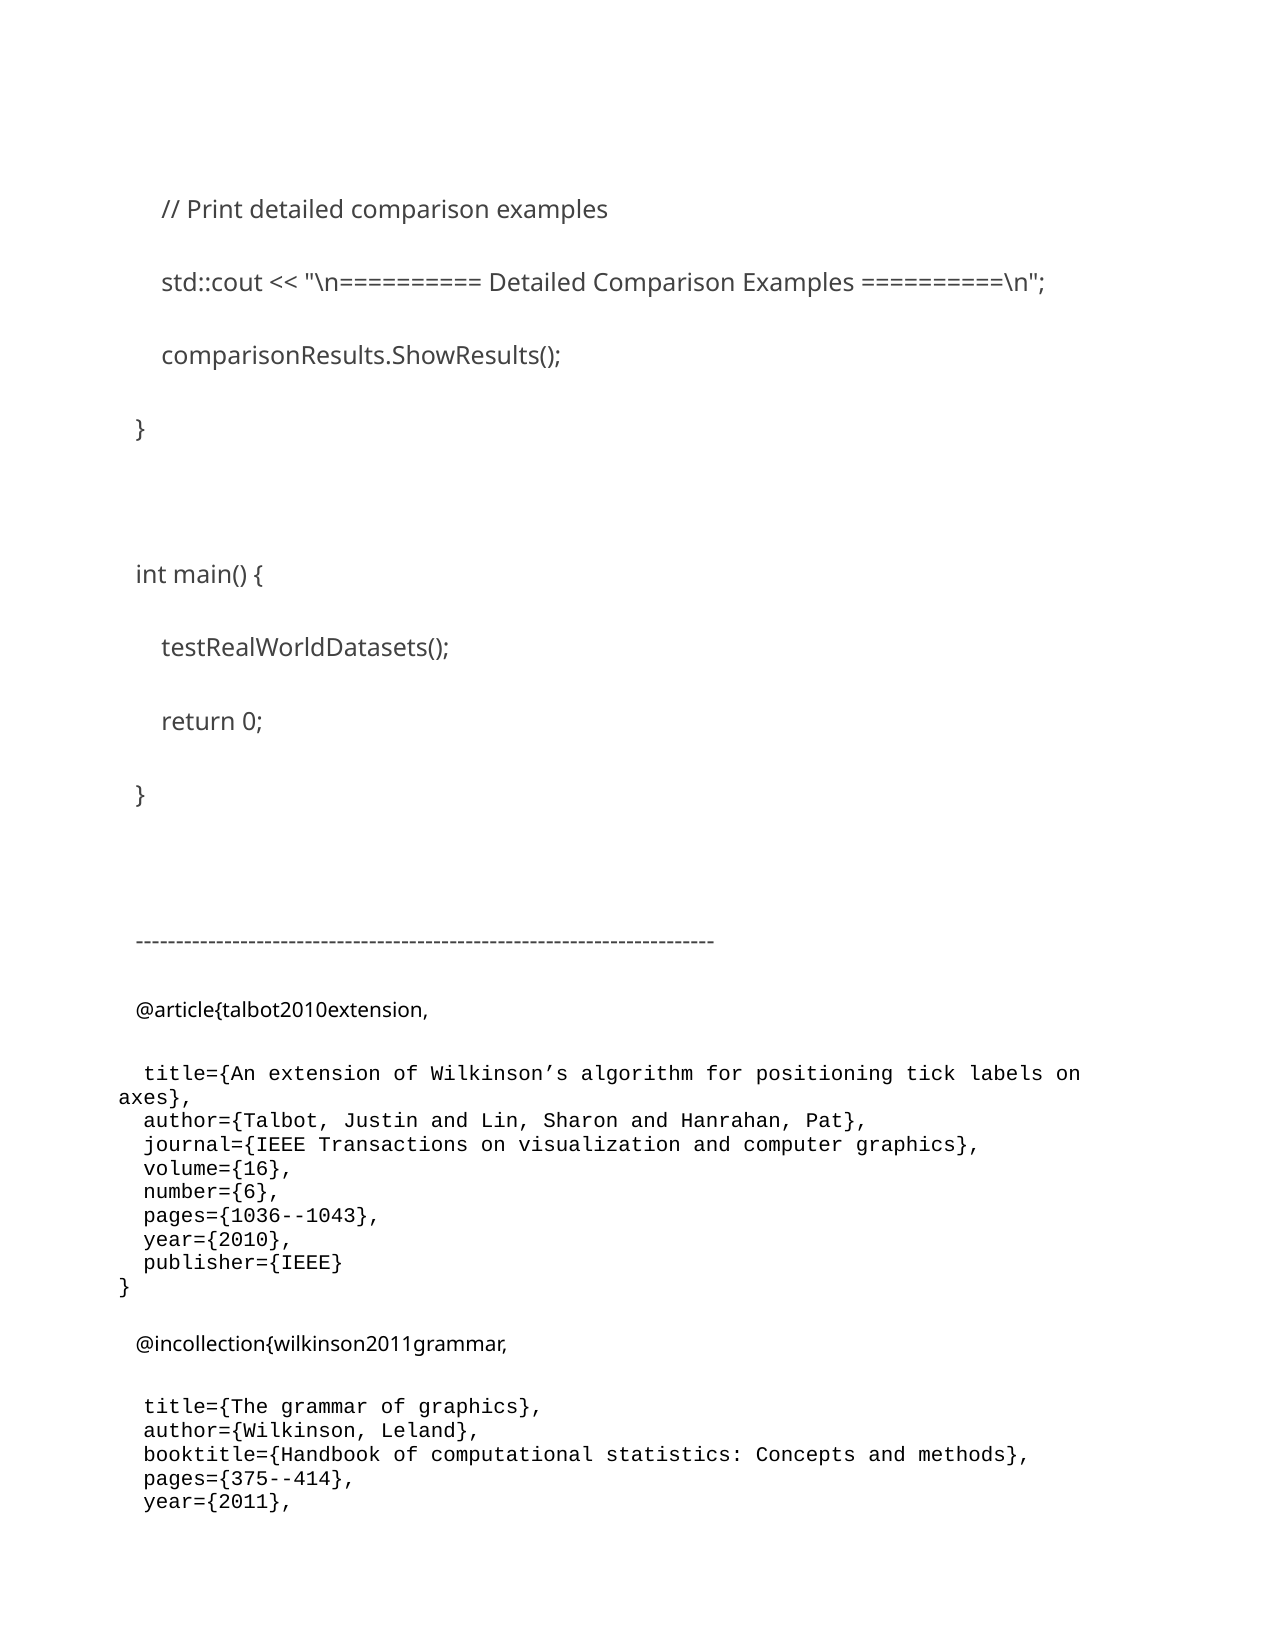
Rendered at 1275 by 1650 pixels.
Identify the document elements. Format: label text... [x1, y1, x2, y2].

text publisher={IEEE} [118, 1252, 1157, 1276]
text testRealWorldDatasets(); [135, 630, 1157, 664]
text year={2011}, [118, 1491, 1157, 1515]
text std::cout << "\n========== Detailed Comparison Examples ==========\n"; [135, 264, 1157, 298]
text comparisonResults.ShowResults(); [135, 337, 1157, 372]
text author={Wilkinson, Leland}, [118, 1420, 1157, 1444]
text year={2010}, [118, 1229, 1157, 1252]
text } [135, 411, 1157, 445]
text pages={375--414}, [118, 1467, 1157, 1491]
text @article{talbot2010extension, [135, 996, 1157, 1024]
text int main() { [135, 557, 1157, 591]
text number={6}, [118, 1181, 1157, 1205]
text } [135, 776, 1157, 810]
text booktitle={Handbook of computational statistics: Concepts and methods}, [118, 1444, 1157, 1467]
text title={The grammar of graphics}, [118, 1397, 1157, 1420]
text // Print detailed comparison examples [135, 191, 1157, 225]
text @incollection{wilkinson2011grammar, [135, 1329, 1157, 1357]
text journal={IEEE Transactions on visualization and computer graphics}, [118, 1134, 1157, 1158]
text pages={1036--1043}, [118, 1205, 1157, 1229]
text } [118, 1276, 1157, 1299]
text return 0; [135, 703, 1157, 737]
text title={An extension of Wilkinson’s algorithm for positioning tick labels on axes}, [118, 1063, 1157, 1110]
text volume={16}, [118, 1158, 1157, 1181]
text ------------------------------------------------------------------------ [135, 922, 1157, 957]
text author={Talbot, Justin and Lin, Sharon and Hanrahan, Pat}, [118, 1110, 1157, 1134]
